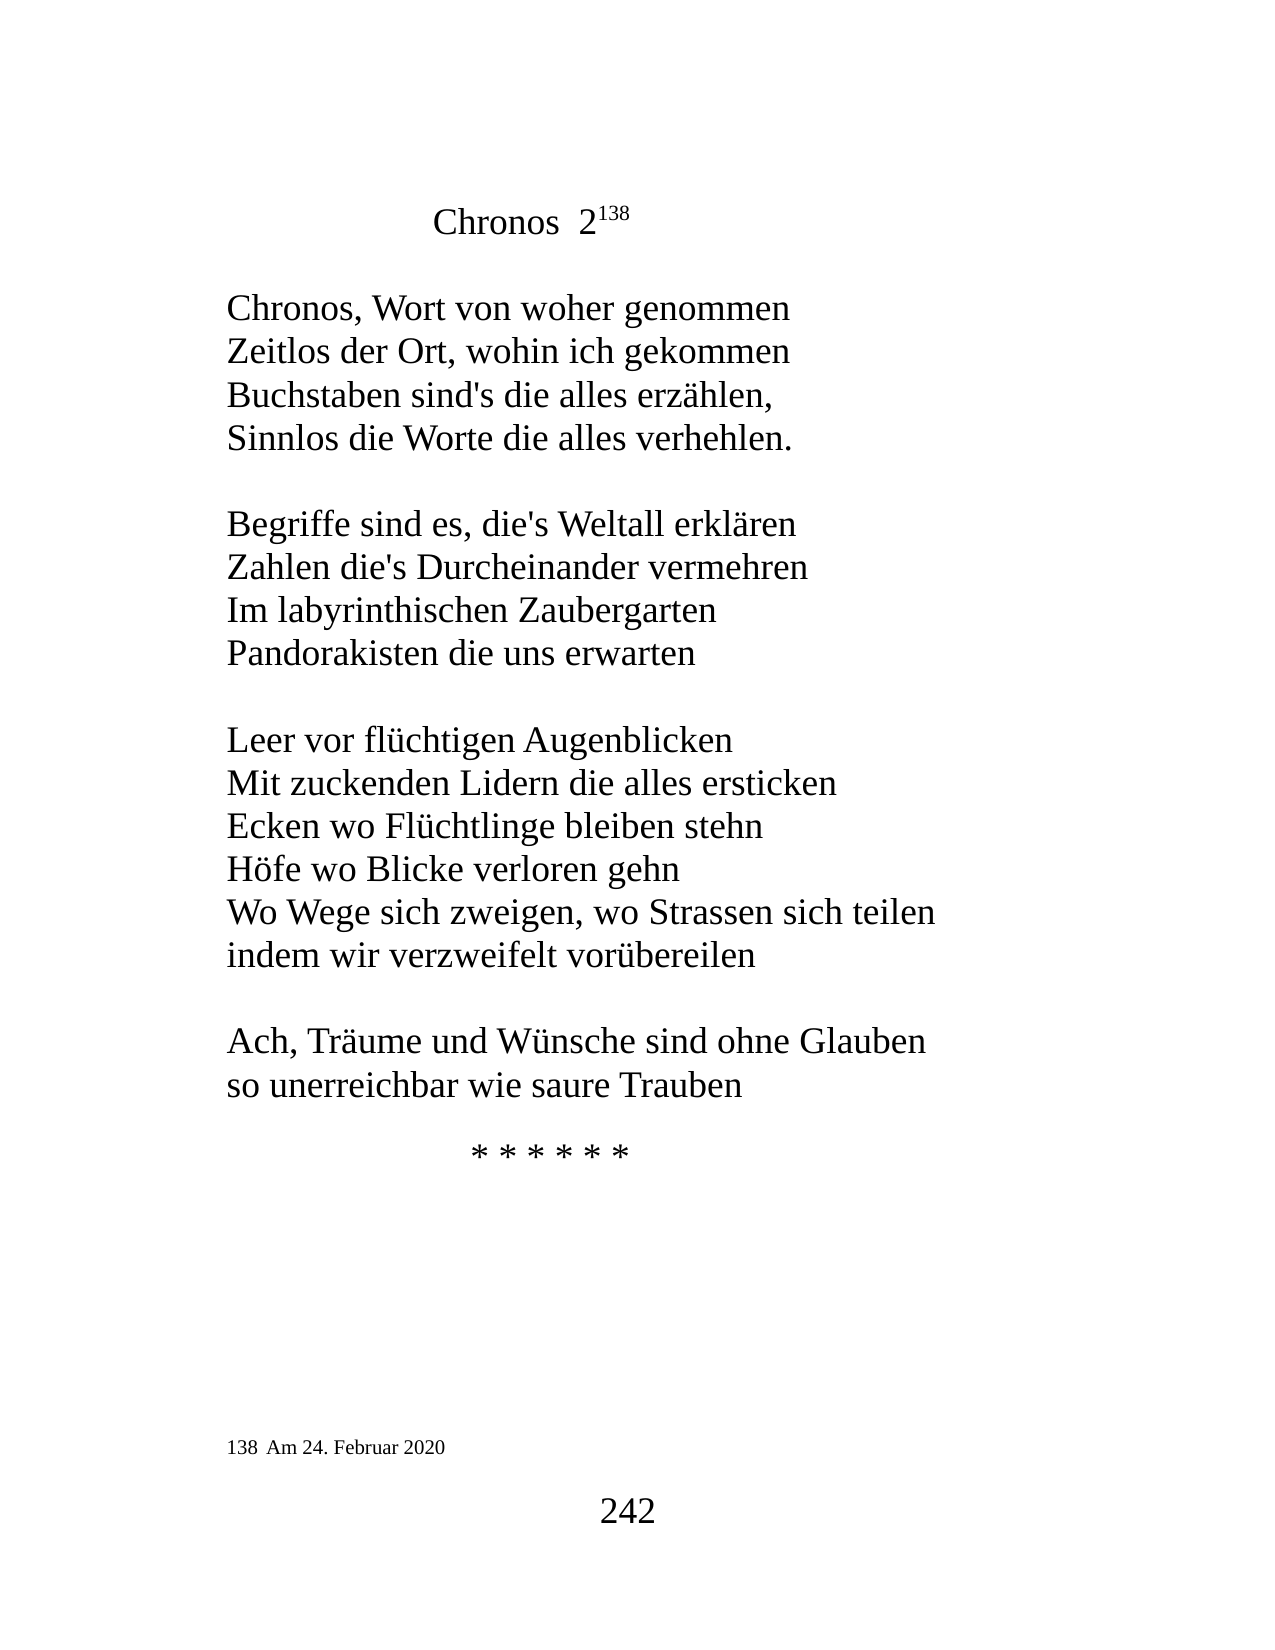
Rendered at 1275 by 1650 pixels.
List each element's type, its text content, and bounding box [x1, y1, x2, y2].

text Im labyrinthischen Zaubergarten [226, 588, 1157, 631]
text Ecken wo Flüchtlinge bleiben stehn [226, 803, 1157, 846]
text Chronos 2 [226, 199, 1157, 243]
text Chronos, Wort von woher genommen [226, 286, 1157, 329]
text Buchstaben sind's die alles erzählen, [226, 372, 1157, 415]
text Ach, Träume und Wünsche sind ohne Glauben [226, 1019, 1157, 1062]
text * * * * * * [226, 1134, 1157, 1178]
text Zeitlos der Ort, wohin ich gekommen [226, 329, 1157, 372]
text so unerreichbar wie saure Trauben [226, 1062, 1157, 1105]
text Pandorakisten die uns erwarten [226, 631, 1157, 674]
text Begriffe sind es, die's Weltall erklären [226, 501, 1157, 544]
text Leer vor flüchtigen Augenblicken [226, 717, 1157, 760]
text Höfe wo Blicke verloren gehn [226, 846, 1157, 889]
text Am 24. Februar 2020 [226, 1435, 1157, 1459]
text Mit zuckenden Lidern die alles ersticken [226, 760, 1157, 803]
text Sinnlos die Worte die alles verhehlen. [226, 415, 1157, 458]
text Zahlen die's Durcheinander vermehren [226, 544, 1157, 588]
text indem wir verzweifelt vorübereilen [226, 933, 1157, 976]
text Wo Wege sich zweigen, wo Strassen sich teilen [226, 889, 1157, 933]
